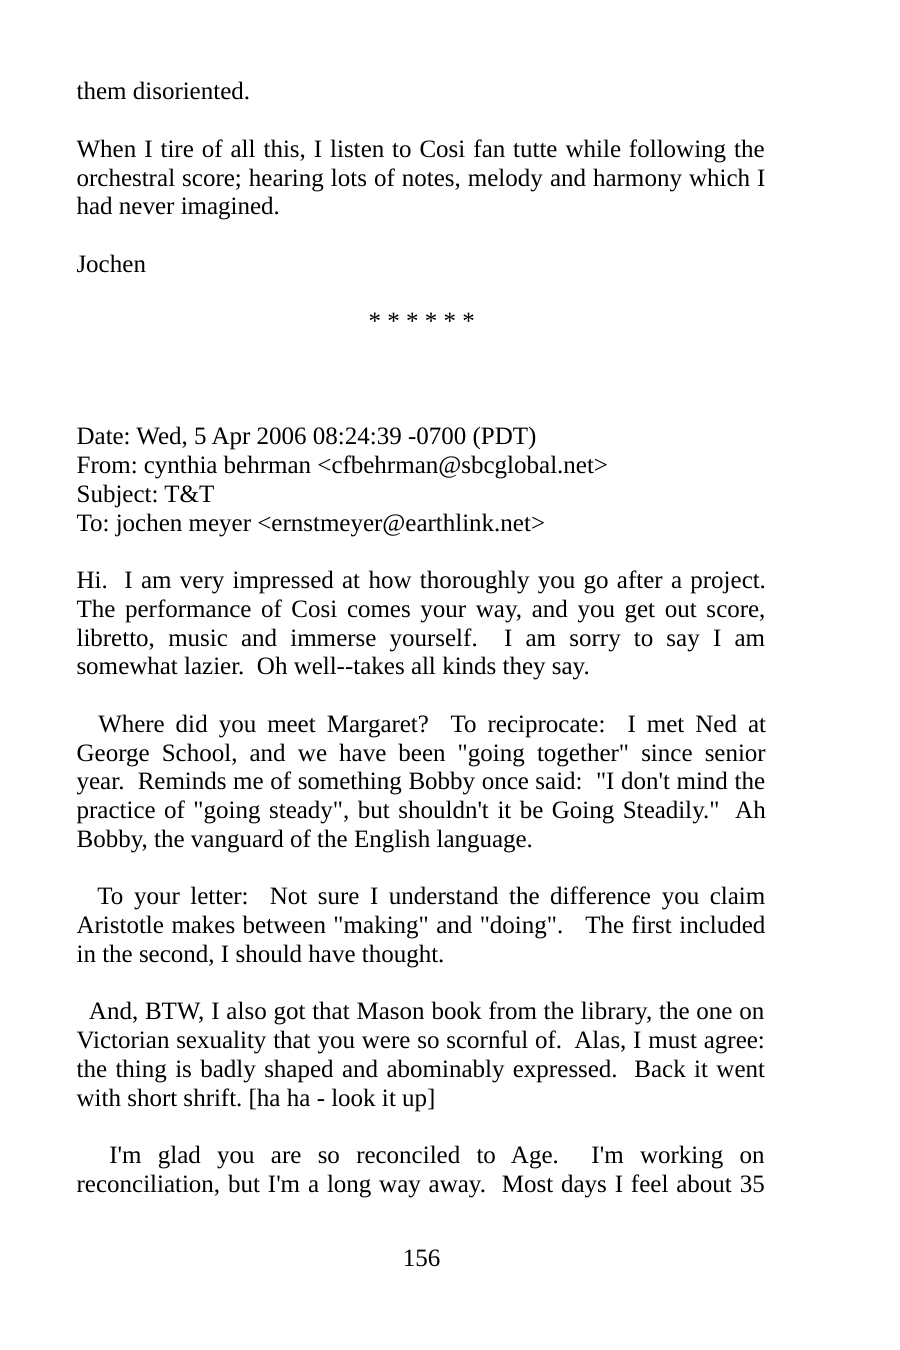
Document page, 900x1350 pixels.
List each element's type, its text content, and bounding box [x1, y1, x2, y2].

text Subject: T&T [76, 479, 766, 508]
text Jochen [76, 249, 766, 278]
text Where did you meet Margaret? To reciprocate: I met Ned at George School, and we have been "going together" since senior year. Reminds me of something Bobby once said: "I don't mind the practice of "going steady", but shouldn't it be Going Steadily." Ah Bobby, the vanguard of the English language. [76, 709, 766, 853]
text When I tire of all this, I listen to Cosi fan tutte while following the orchestral score; hearing lots of notes, melody and harmony which I had never imagined. [76, 134, 766, 220]
text From: cynthia behrman <cfbehrman@sbcglobal.net> [76, 450, 766, 479]
text To: jochen meyer <ernstmeyer@earthlink.net> [76, 508, 766, 536]
text I'm glad you are so reconciled to Age. I'm working on reconciliation, but I'm a long way away. Most days I feel about 35 [76, 1140, 766, 1198]
text them disoriented. [76, 76, 766, 105]
text And, BTW, I also got that Mason book from the library, the one on Victorian sexuality that you were so scornful of. Alas, I must agree: the thing is badly shaped and abominably expressed. Back it went with short shrift. [ha ha - look it up] [76, 996, 766, 1111]
text To your letter: Not sure I understand the difference you claim Aristotle makes between "making" and "doing". The first included in the second, I should have thought. [76, 881, 766, 968]
text * * * * * * [76, 306, 766, 335]
text Hi. I am very impressed at how thoroughly you go after a project. The performance of Cosi comes your way, and you get out score, libretto, music and immerse yourself. I am sorry to say I am somewhat lazier. Oh well--takes all kinds they say. [76, 565, 766, 680]
text Date: Wed, 5 Apr 2006 08:24:39 -0700 (PDT) [76, 421, 766, 450]
